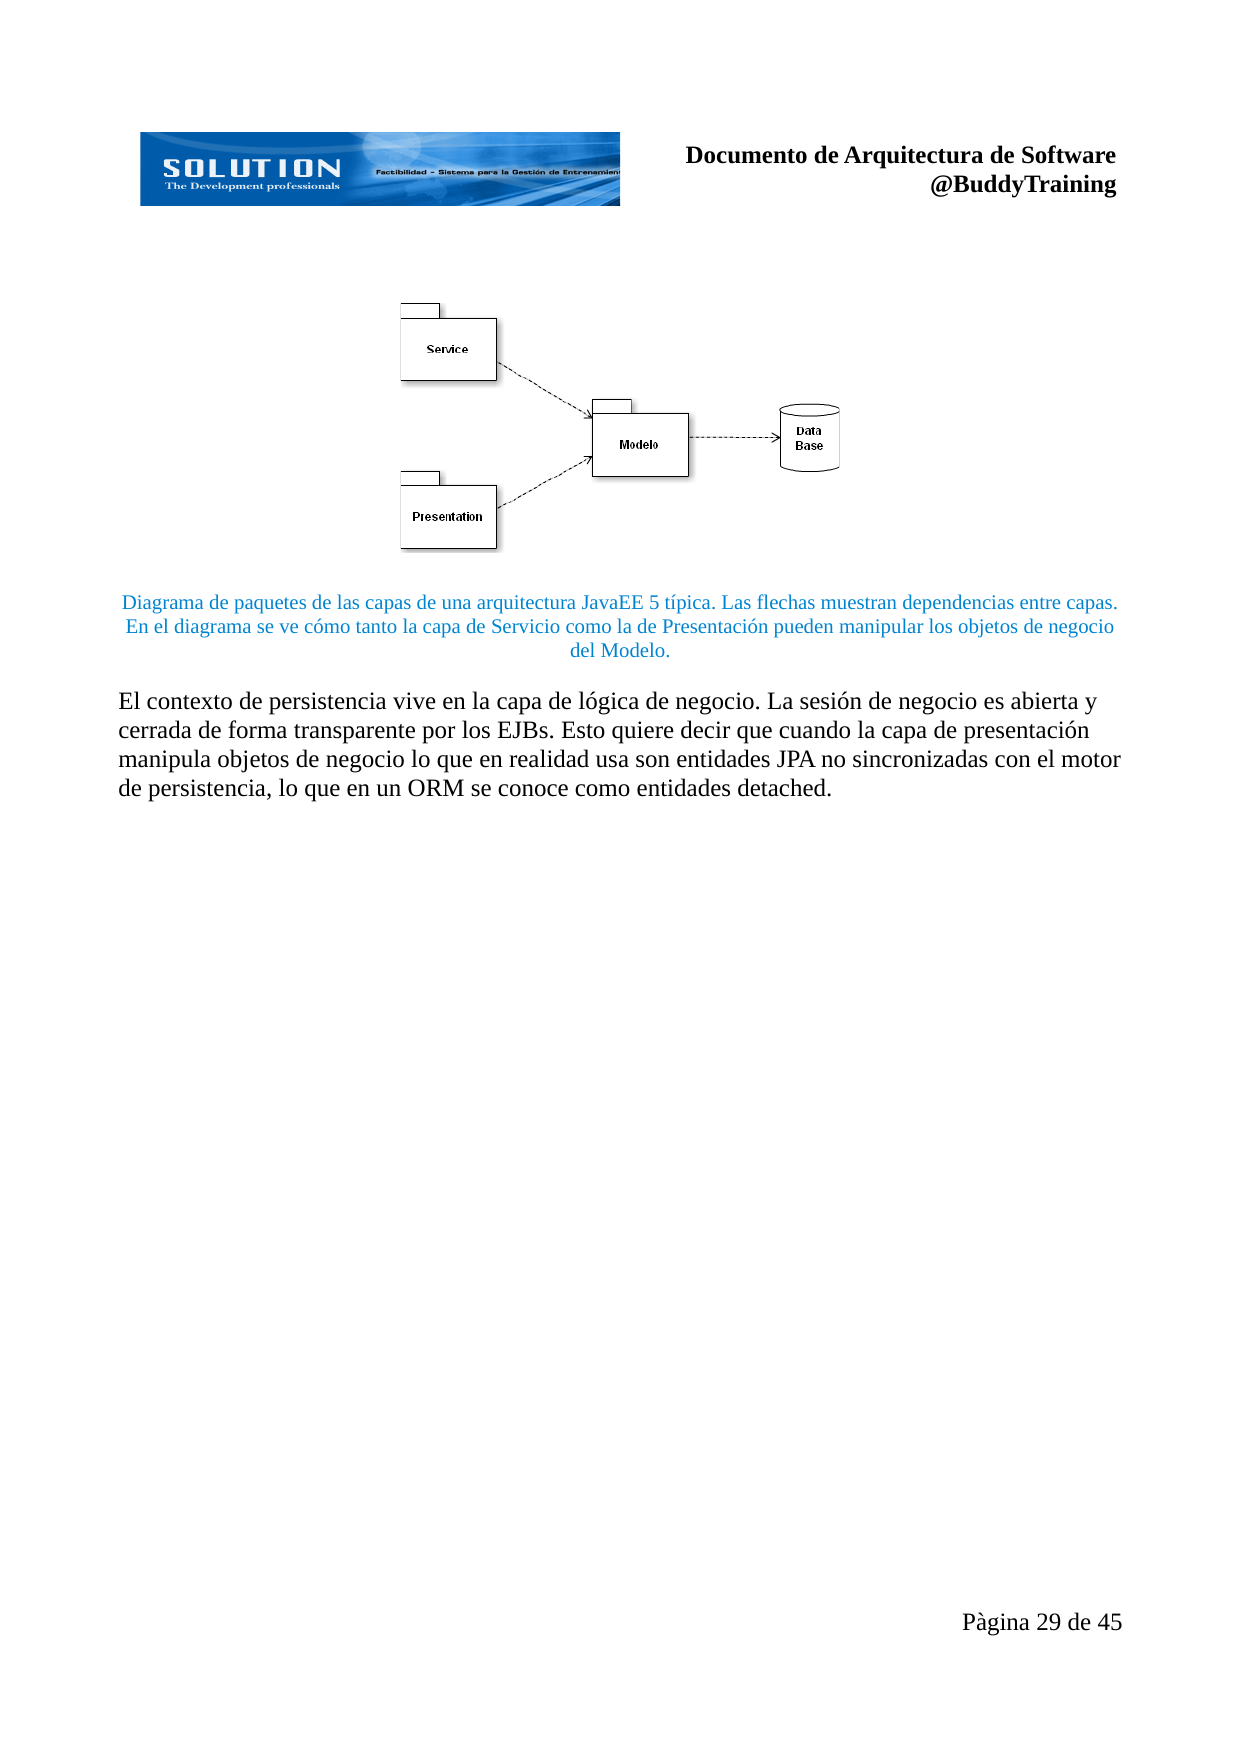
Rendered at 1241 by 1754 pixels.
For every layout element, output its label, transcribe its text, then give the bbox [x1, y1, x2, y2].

text Diagrama de paquetes de las capas de una arquitectura JavaEE 5 típica. Las flechas muestran dependencias entre capas. En el diagrama se ve cómo tanto la capa de Servicio como la de Presentación pueden manipular los objetos de negocio del Modelo. [118, 590, 1122, 662]
picture [140, 132, 621, 206]
text El contexto de persistencia vive en la capa de lógica de negocio. La sesión de negocio es abierta y cerrada de forma transparente por los EJBs. Esto quiere decir que cuando la capa de presentación manipula objetos de negocio lo que en realidad usa son entidades JPA no sincronizadas con el motor de persistencia, lo que en un ORM se conoce como entidades detached. [118, 686, 1122, 801]
picture [400, 303, 840, 553]
